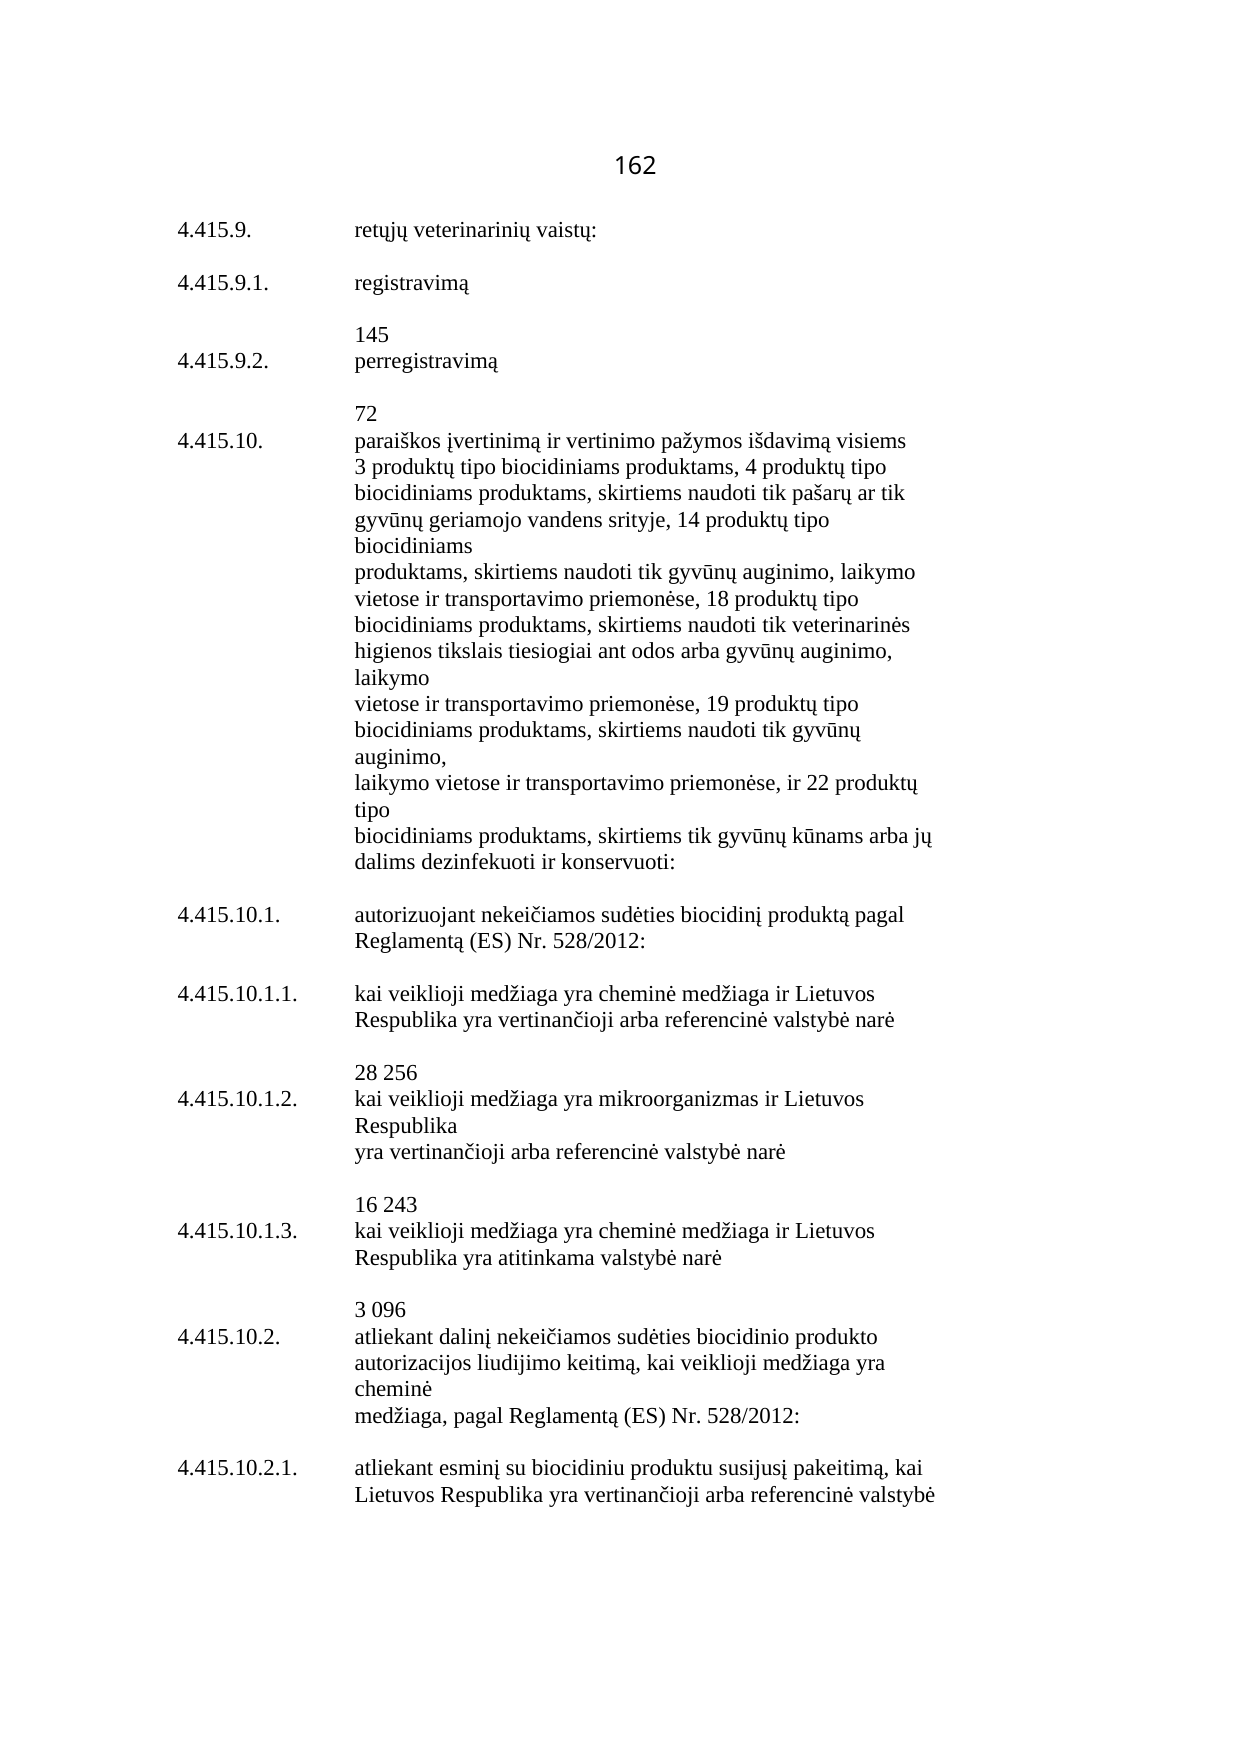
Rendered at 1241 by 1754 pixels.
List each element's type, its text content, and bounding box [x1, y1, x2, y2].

text Lietuvos Respublika yra vertinančioji arba referencinė valstybė [354, 1481, 945, 1507]
text 4.415.10.1. autorizuojant nekeičiamos sudėties biocidinį produktą pagal [177, 901, 945, 927]
text 4.415.10.1.2. kai veiklioji medžiaga yra mikroorganizmas ir Lietuvos Respublika [177, 1086, 945, 1138]
text yra vertinančioji arba referencinė valstybė narė 16 243 [354, 1138, 945, 1217]
text Respublika yra vertinančioji arba referencinė valstybė narė 28 256 [354, 1006, 945, 1086]
text autorizacijos liudijimo keitimą, kai veiklioji medžiaga yra cheminė [354, 1349, 945, 1402]
text 4.415.10.1.1. kai veiklioji medžiaga yra cheminė medžiaga ir Lietuvos [177, 980, 945, 1006]
text Reglamentą (ES) Nr. 528/2012: [354, 927, 945, 980]
text 4.415.10.1.3. kai veiklioji medžiaga yra cheminė medžiaga ir Lietuvos [177, 1217, 945, 1244]
text vietose ir transportavimo priemonėse, 18 produktų tipo [354, 585, 945, 611]
text biocidiniams produktams, skirtiems naudoti tik veterinarinės [354, 611, 945, 637]
text 4.415.9. retųjų veterinarinių vaistų: [177, 216, 945, 268]
text Respublika yra atitinkama valstybė narė 3 096 [354, 1244, 945, 1323]
text laikymo vietose ir transportavimo priemonėse, ir 22 produktų tipo [354, 769, 945, 822]
text 4.415.9.1. registravimą 145 [177, 268, 945, 348]
text 4.415.10. paraiškos įvertinimą ir vertinimo pažymos išdavimą visiems [177, 427, 945, 453]
text gyvūnų geriamojo vandens srityje, 14 produktų tipo biocidiniams [354, 506, 945, 558]
text medžiaga, pagal Reglamentą (ES) Nr. 528/2012: [354, 1402, 945, 1454]
text biocidiniams produktams, skirtiems naudoti tik gyvūnų auginimo, [354, 717, 945, 769]
text 4.415.9.2. perregistravimą 72 [177, 348, 945, 427]
text dalims dezinfekuoti ir konservuoti: [354, 848, 945, 901]
text biocidiniams produktams, skirtiems tik gyvūnų kūnams arba jų [354, 822, 945, 848]
text 4.415.10.2.1. atliekant esminį su biocidiniu produktu susijusį pakeitimą, kai [177, 1454, 945, 1481]
text 4.415.10.2. atliekant dalinį nekeičiamos sudėties biocidinio produkto [177, 1323, 945, 1349]
text produktams, skirtiems naudoti tik gyvūnų auginimo, laikymo [354, 558, 945, 585]
text higienos tikslais tiesiogiai ant odos arba gyvūnų auginimo, laikymo [354, 637, 945, 690]
text biocidiniams produktams, skirtiems naudoti tik pašarų ar tik [354, 479, 945, 506]
text 3 produktų tipo biocidiniams produktams, 4 produktų tipo [354, 453, 945, 479]
text vietose ir transportavimo priemonėse, 19 produktų tipo [354, 690, 945, 717]
